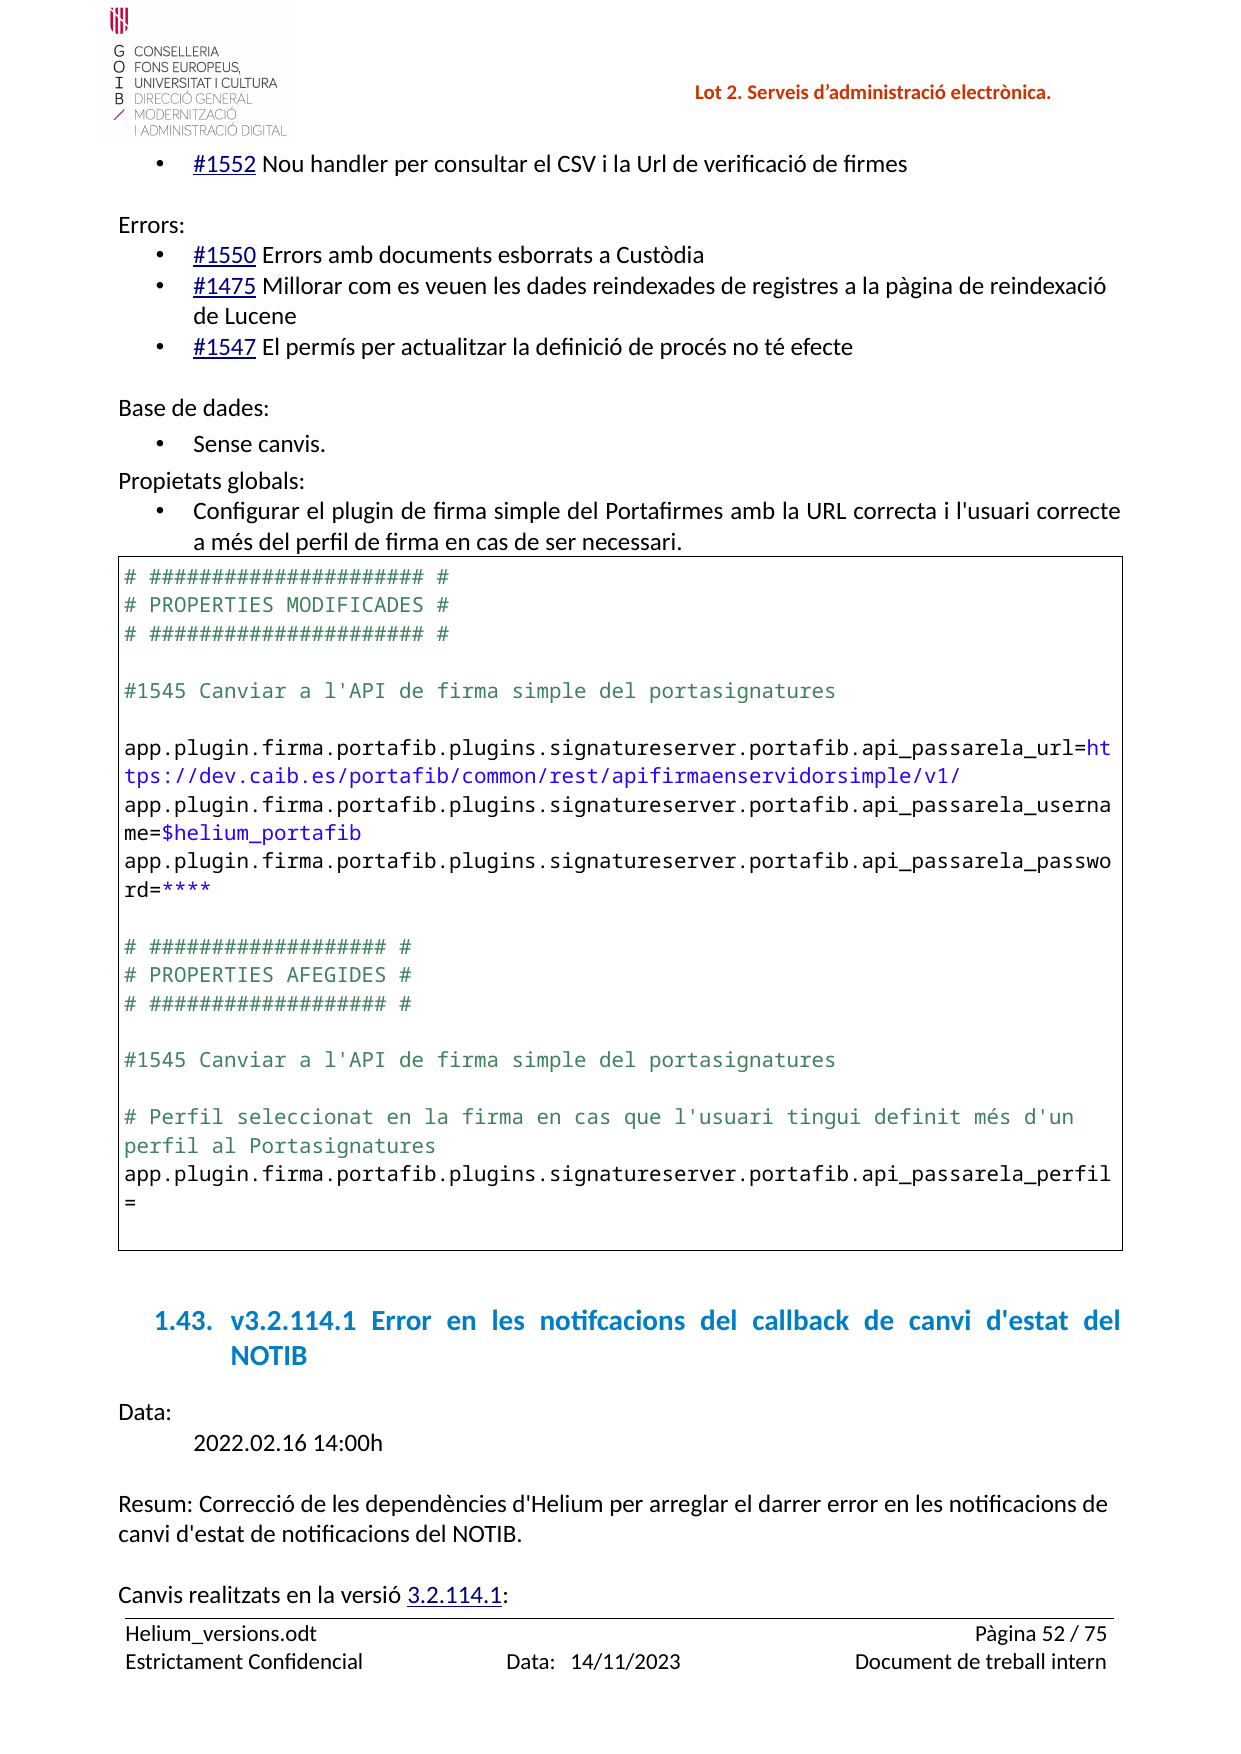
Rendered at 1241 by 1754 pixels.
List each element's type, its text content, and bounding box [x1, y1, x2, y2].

text Data: [118, 1397, 1122, 1427]
table_header # ###################### # # PROPERTIES MODIFICADES # # ###################### # #1545 Canviar a l'API de firma simple del portasignatures app.plugin.firma.portafib.plugins.signatureserver.portafib.api_passarela_url=https://dev.caib.es/portafib/common/rest/apifirmaenservidorsimple/v1/ app.plugin.firma.portafib.plugins.signatureserver.portafib.api_passarela_username=$helium_portafib app.plugin.firma.portafib.plugins.signatureserver.portafib.api_passarela_password=**** # ################### # # PROPERTIES AFEGIDES # # ################### # #1545 Canviar a l'API de firma simple del portasignatures # Perfil seleccionat en la firma en cas que l'usuari tingui definit més d'un perfil al Portasignatures app.plugin.firma.portafib.plugins.signatureserver.portafib.api_passarela_perfil= [119, 557, 1122, 1250]
text Propietats globals: [118, 465, 1122, 495]
list #1550 Errors amb documents esborrats a Custòdia [156, 239, 1122, 270]
text Resum: Correcció de les dependències d'Helium per arreglar el darrer error en les notificacions de canvi d'estat de notificacions del NOTIB. [118, 1488, 1122, 1549]
text 2022.02.16 14:00h [118, 1427, 1122, 1458]
list #1552 Nou handler per consultar el CSV i la Url de verificació de firmes [156, 148, 1122, 178]
list Sense canvis. [156, 428, 1122, 459]
list Configurar el plugin de firma simple del Portafirmes amb la URL correcta i l'usuari correcte a més del perfil de firma en cas de ser necessari. [156, 495, 1122, 556]
subtitle v3.2.114.1 Error en les notifcacions del callback de canvi d'estat del NOTIB [153, 1302, 1122, 1373]
picture [100, 0, 297, 144]
text Base de dades: [118, 392, 1122, 422]
list #1475 Millorar com es veuen les dades reindexades de registres a la pàgina de reindexació de Lucene [156, 270, 1122, 331]
list #1547 El permís per actualitzar la definició de procés no té efecte [156, 331, 1122, 361]
text Canvis realitzats en la versió 3.2.114.1: [118, 1580, 1122, 1610]
text Errors: [118, 209, 1122, 239]
